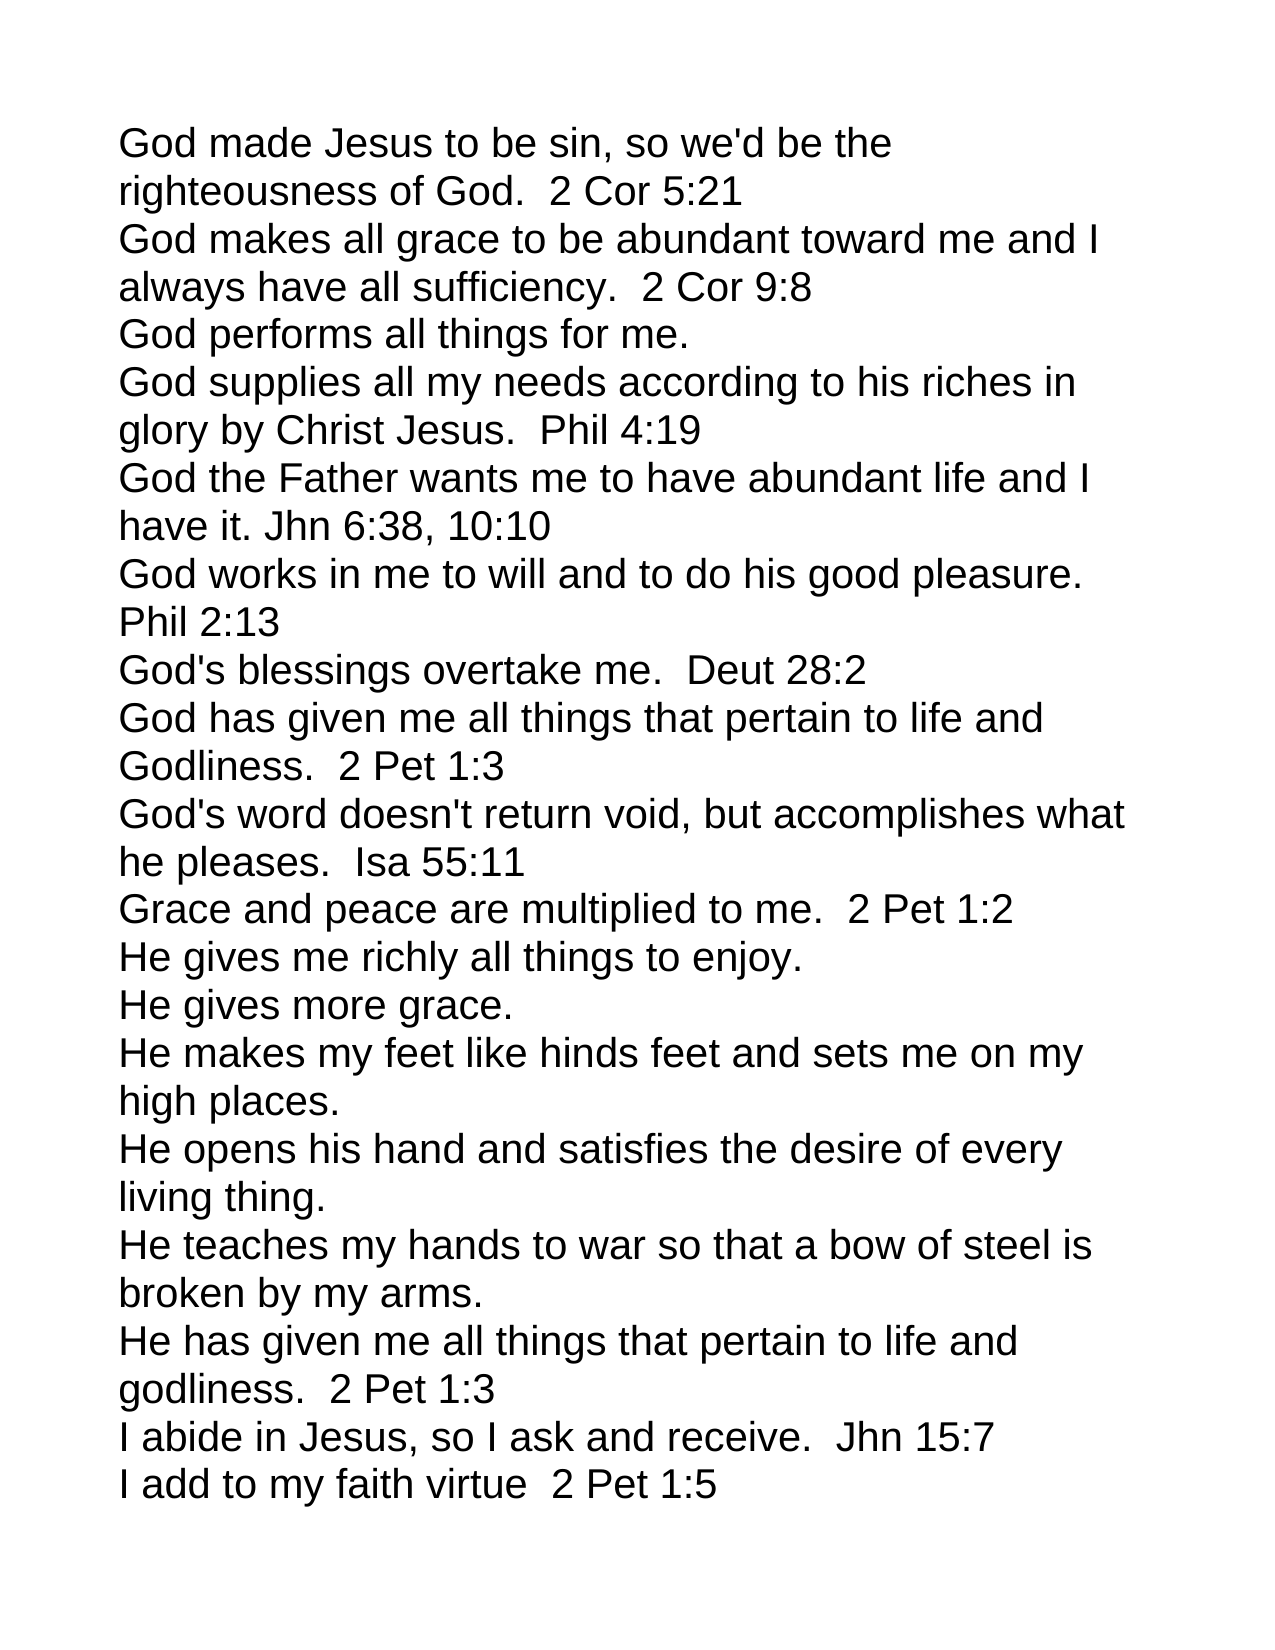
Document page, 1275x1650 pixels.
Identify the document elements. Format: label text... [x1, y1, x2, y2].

text God works in me to will and to do his good pleasure. Phil 2:13 [118, 549, 1157, 645]
text He has given me all things that pertain to life and godliness. 2 Pet 1:3 [118, 1316, 1157, 1412]
text He makes my feet like hinds feet and sets me on my high places. [118, 1028, 1157, 1124]
text God made Jesus to be sin, so we'd be the righteousness of God. 2 Cor 5:21 [118, 118, 1157, 214]
text God makes all grace to be abundant toward me and I always have all sufficiency. 2 Cor 9:8 [118, 214, 1157, 310]
text He teaches my hands to war so that a bow of steel is broken by my arms. [118, 1220, 1157, 1316]
text God's word doesn't return void, but accomplishes what he pleases. Isa 55:11 [118, 789, 1157, 885]
text Grace and peace are multiplied to me. 2 Pet 1:2 [118, 885, 1157, 933]
text I abide in Jesus, so I ask and receive. Jhn 15:7 [118, 1412, 1157, 1460]
text He gives more grace. [118, 981, 1157, 1028]
text God supplies all my needs according to his riches in glory by Christ Jesus. Phil 4:19 [118, 358, 1157, 453]
text God has given me all things that pertain to life and Godliness. 2 Pet 1:3 [118, 693, 1157, 789]
text God the Father wants me to have abundant life and I have it. Jhn 6:38, 10:10 [118, 453, 1157, 549]
text He opens his hand and satisfies the desire of every living thing. [118, 1124, 1157, 1220]
text God's blessings overtake me. Deut 28:2 [118, 645, 1157, 693]
text God performs all things for me. [118, 310, 1157, 358]
text I add to my faith virtue 2 Pet 1:5 [118, 1460, 1157, 1508]
text He gives me richly all things to enjoy. [118, 933, 1157, 981]
